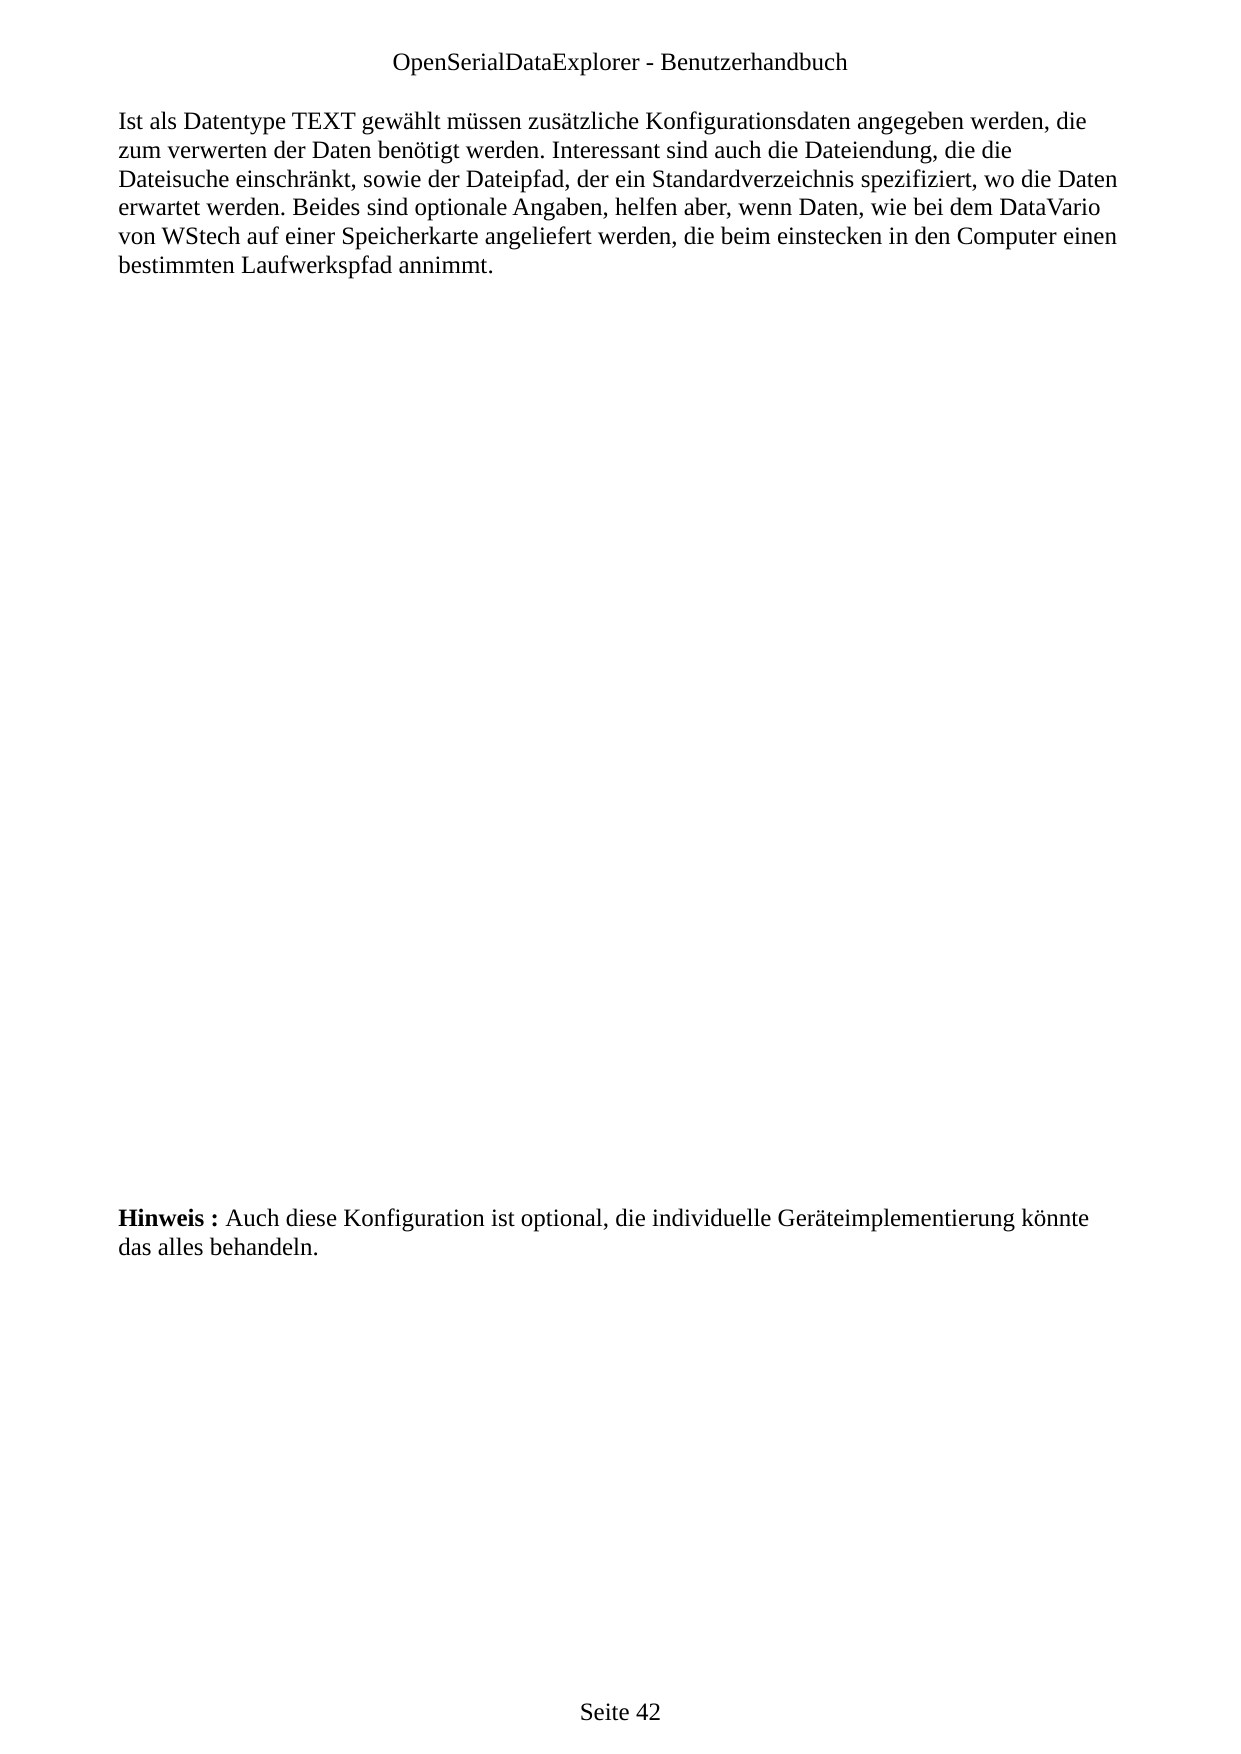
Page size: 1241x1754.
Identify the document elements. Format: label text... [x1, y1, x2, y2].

text Hinweis : Auch diese Konfiguration ist optional, die individuelle Geräteimplementierung könnte das alles behandeln. [118, 1203, 1122, 1260]
text Ist als Datentype TEXT gewählt müssen zusätzliche Konfigurationsdaten angegeben werden, die zum verwerten der Daten benötigt werden. Interessant sind auch die Dateiendung, die die Dateisuche einschränkt, sowie der Dateipfad, der ein Standardverzeichnis spezifiziert, wo die Daten erwartet werden. Beides sind optionale Angaben, helfen aber, wenn Daten, wie bei dem DataVario von WStech auf einer Speicherkarte angeliefert werden, die beim einstecken in den Computer einen bestimmten Laufwerkspfad annimmt. [118, 106, 1122, 279]
